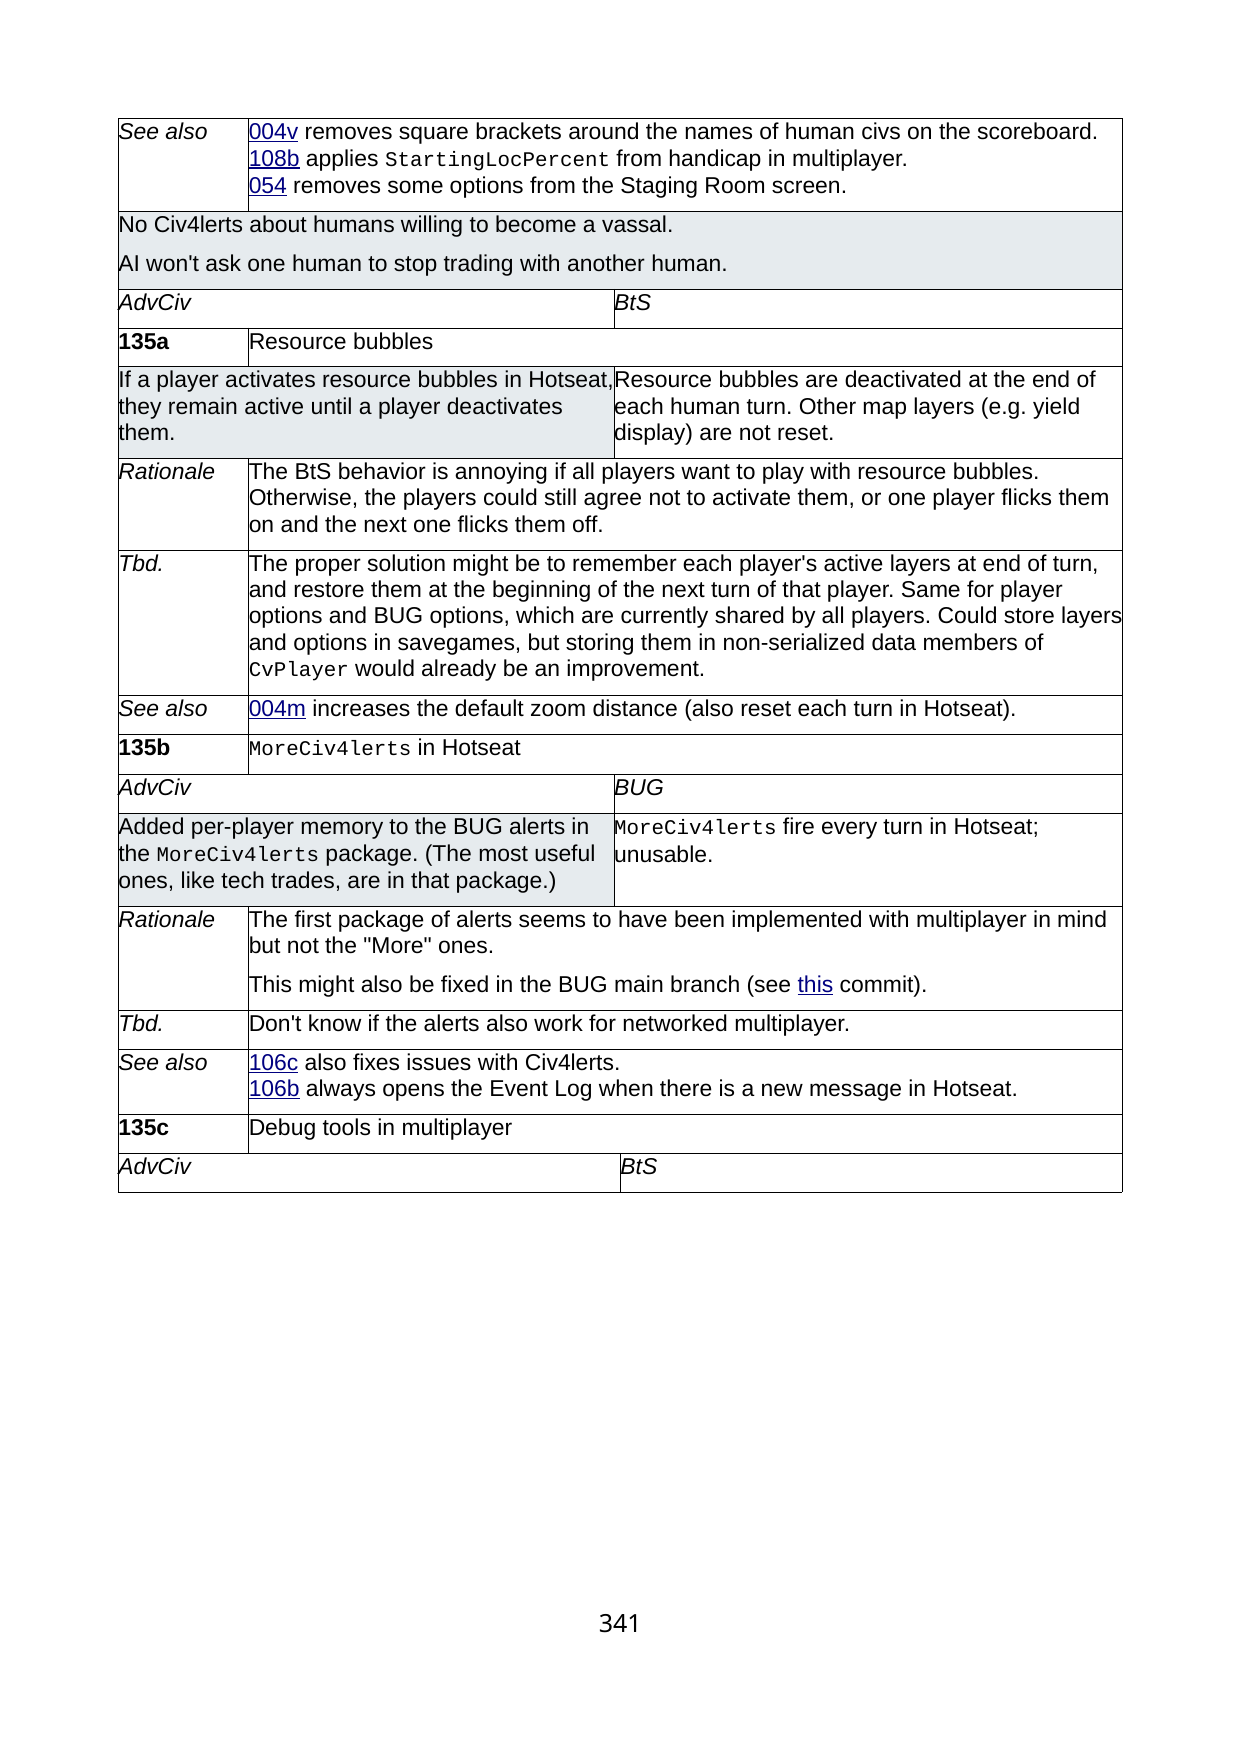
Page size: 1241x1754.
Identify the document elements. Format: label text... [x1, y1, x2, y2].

table_cell Rationale [119, 907, 248, 1010]
table_cell MoreCiv4lerts fire every turn in Hotseat; unusable. [615, 814, 1122, 906]
table_cell BUG [615, 775, 1122, 813]
table_cell Rationale [119, 459, 248, 549]
table_cell 106c also fixes issues with Civ4lerts. 106b always opens the Event Log when there is a new message in Hotseat. [249, 1050, 1122, 1114]
table_cell Debug tools in multiplayer [249, 1115, 1122, 1153]
table_cell Tbd. [119, 1011, 248, 1049]
table_cell See also [119, 696, 248, 734]
table_cell MoreCiv4lerts in Hotseat [249, 735, 1122, 774]
table_cell See also [119, 1050, 248, 1114]
table_cell Don't know if the alerts also work for networked multiplayer. [249, 1011, 1122, 1049]
table_cell Resource bubbles are deactivated at the end of each human turn. Other map layers (e.g. yield display) are not reset. [615, 367, 1122, 458]
table_cell Resource bubbles [249, 329, 1122, 366]
table_cell 135c [119, 1115, 248, 1153]
table_cell The proper solution might be to remember each player's active layers at end of turn, and restore them at the beginning of the next turn of that player. Same for player options and BUG options, which are currently shared by all players. Could store layers and options in savegames, but storing them in non-serialized data members of CvPlayer would already be an improvement. [249, 551, 1122, 695]
table_cell See also [119, 119, 248, 211]
table_cell The first package of alerts seems to have been implemented with multiplayer in mind but not the "More" ones. This might also be fixed in the BUG main branch (see this commit). [249, 907, 1122, 1010]
table_cell 004v removes square brackets around the names of human civs on the scoreboard. 108b applies StartingLocPercent from handicap in multiplayer. 054 removes some options from the Staging Room screen. [249, 119, 1122, 211]
table_cell No Civ4lerts about humans willing to become a vassal. AI won't ask one human to stop trading with another human. [119, 212, 1122, 289]
table_cell AdvCiv [119, 775, 614, 813]
table_cell BtS [615, 290, 1122, 327]
table_cell 135b [119, 735, 248, 774]
table_cell 004m increases the default zoom distance (also reset each turn in Hotseat). [249, 696, 1122, 734]
table_cell Tbd. [119, 551, 248, 695]
table_cell AdvCiv [119, 290, 614, 327]
table_cell If a player activates resource bubbles in Hotseat, they remain active until a player deactivates them. [119, 367, 614, 458]
table_cell Added per-player memory to the BUG alerts in the MoreCiv4lerts package. (The most useful ones, like tech trades, are in that package.) [119, 814, 614, 906]
table_cell BtS [621, 1154, 1122, 1192]
table_cell The BtS behavior is annoying if all players want to play with resource bubbles. Otherwise, the players could still agree not to activate them, or one player flicks them on and the next one flicks them off. [249, 459, 1122, 549]
table_cell 135a [119, 329, 248, 366]
table_cell AdvCiv [119, 1154, 620, 1192]
